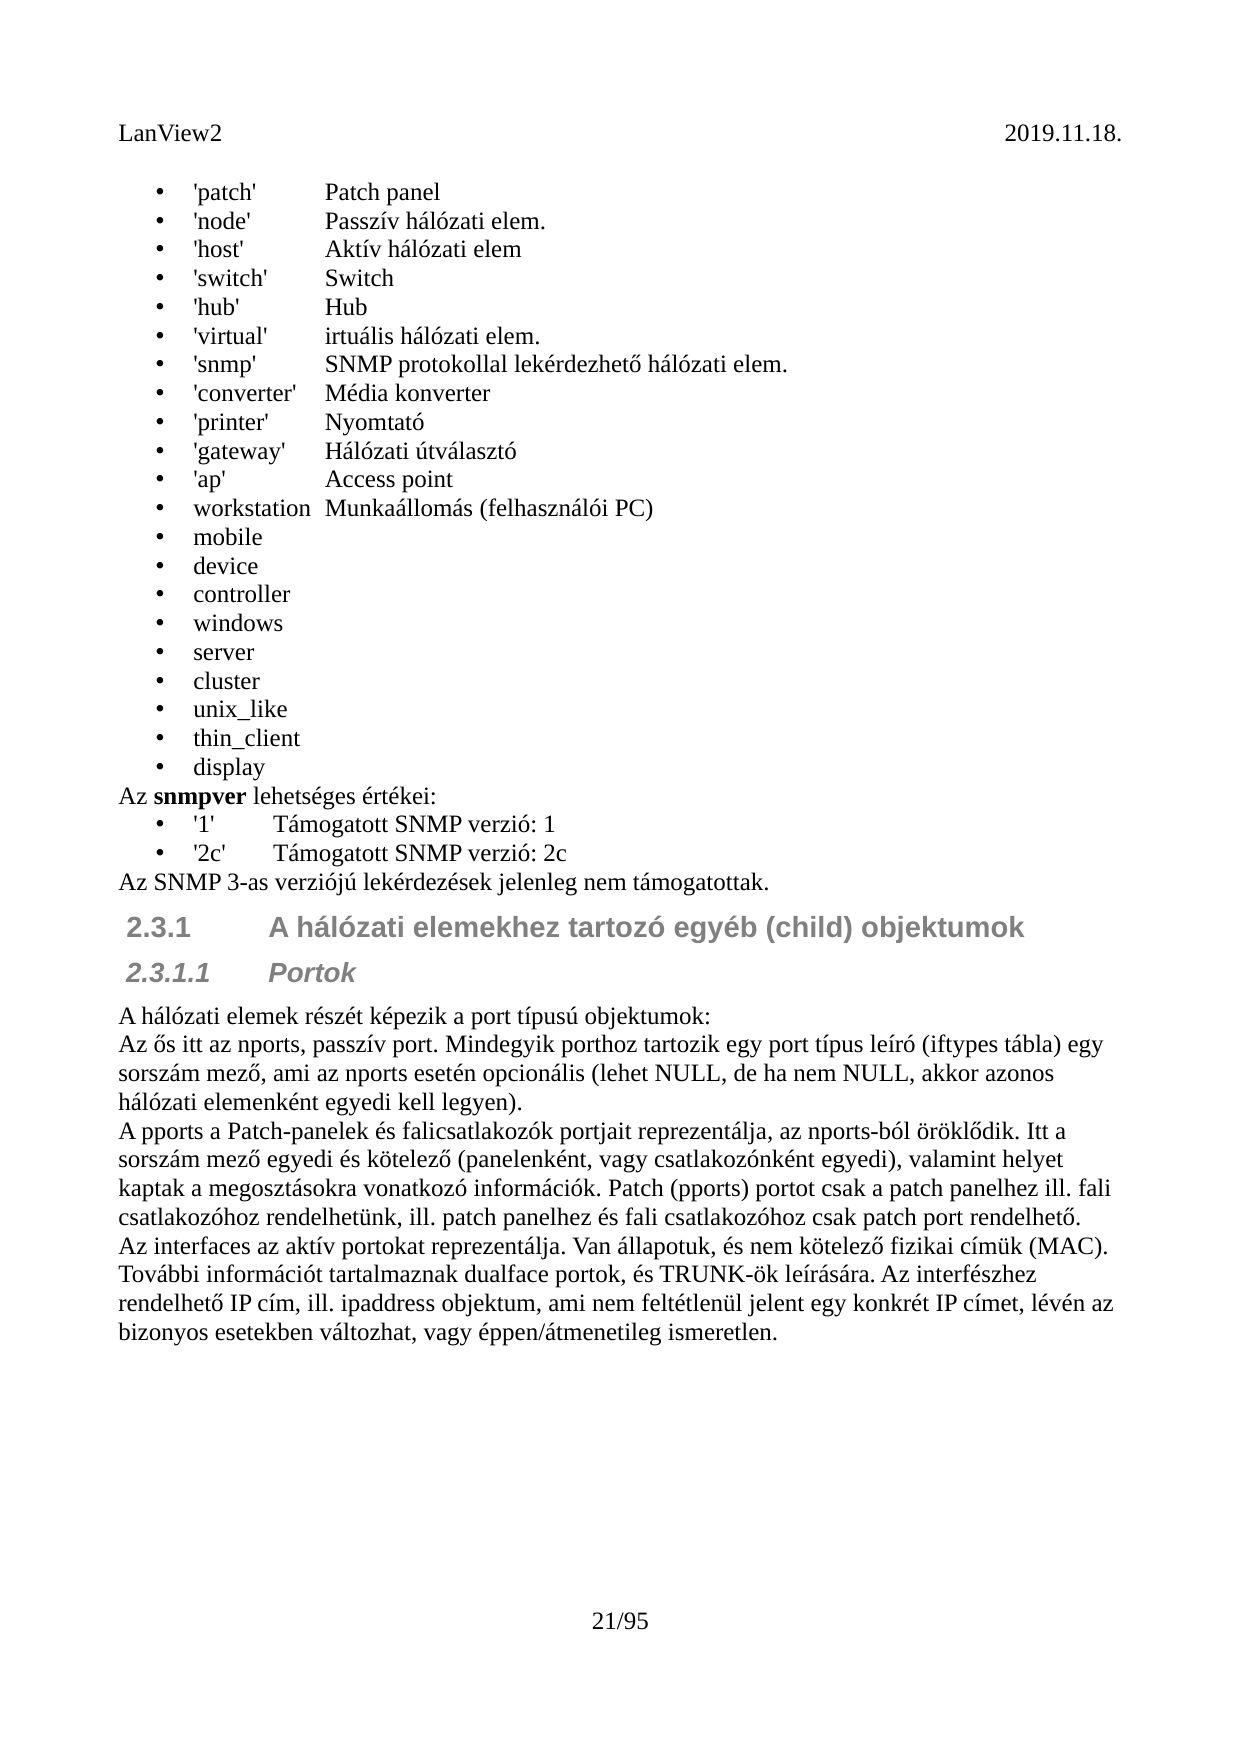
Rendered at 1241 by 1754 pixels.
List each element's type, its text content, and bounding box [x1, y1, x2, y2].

list '1' Támogatott SNMP verzió: 1 [156, 809, 1122, 838]
subtitle A hálózati elemekhez tartozó egyéb (child) objektumok [118, 910, 1122, 944]
list 'ap' Access point [156, 464, 1122, 493]
list thin_client [156, 723, 1122, 752]
list windows [156, 608, 1122, 637]
text Az ős itt az nports, passzív port. Mindegyik porthoz tartozik egy port típus leíró (iftypes tábla) egy sorszám mező, ami az nports esetén opcionális (lehet NULL, de ha nem NULL, akkor azonos hálózati elemenként egyedi kell legyen). [118, 1029, 1122, 1116]
text A hálózati elemek részét képezik a port típusú objektumok: [118, 1001, 1122, 1029]
list display [156, 752, 1122, 781]
list '2c' Támogatott SNMP verzió: 2c [156, 838, 1122, 867]
list 'virtual' irtuális hálózati elem. [156, 321, 1122, 349]
list cluster [156, 666, 1122, 694]
list server [156, 637, 1122, 666]
list 'converter' Média konverter [156, 378, 1122, 407]
text A pports a Patch-panelek és falicsatlakozók portjait reprezentálja, az nports-ból öröklődik. Itt a sorszám mező egyedi és kötelező (panelenként, vagy csatlakozónként egyedi), valamint helyet kaptak a megosztásokra vonatkozó információk. Patch (pports) portot csak a patch panelhez ill. fali csatlakozóhoz rendelhetünk, ill. patch panelhez és fali csatlakozóhoz csak patch port rendelhető. [118, 1116, 1122, 1231]
list 'printer' Nyomtató [156, 407, 1122, 436]
list 'hub' Hub [156, 292, 1122, 321]
list 'gateway' Hálózati útválasztó [156, 436, 1122, 464]
list 'host' Aktív hálózati elem [156, 234, 1122, 263]
list 'node' Passzív hálózati elem. [156, 206, 1122, 234]
list 'switch' Switch [156, 263, 1122, 292]
list mobile [156, 522, 1122, 551]
text Az SNMP 3-as verziójú lekérdezések jelenleg nem támogatottak. [118, 867, 1122, 896]
list device [156, 551, 1122, 579]
list workstation Munkaállomás (felhasználói PC) [156, 493, 1122, 522]
list unix_like [156, 694, 1122, 723]
subtitle Portok [118, 956, 1122, 988]
text Az interfaces az aktív portokat reprezentálja. Van állapotuk, és nem kötelező fizikai címük (MAC). További információt tartalmaznak dualface portok, és TRUNK-ök leírására. Az interfészhez rendelhető IP cím, ill. ipaddress objektum, ami nem feltétlenül jelent egy konkrét IP címet, lévén az bizonyos esetekben változhat, vagy éppen/átmenetileg ismeretlen. [118, 1231, 1122, 1346]
list 'snmp' SNMP protokollal lekérdezhető hálózati elem. [156, 349, 1122, 378]
list controller [156, 579, 1122, 608]
list 'patch' Patch panel [156, 177, 1122, 206]
text Az snmpver lehetséges értékei: [118, 781, 1122, 809]
